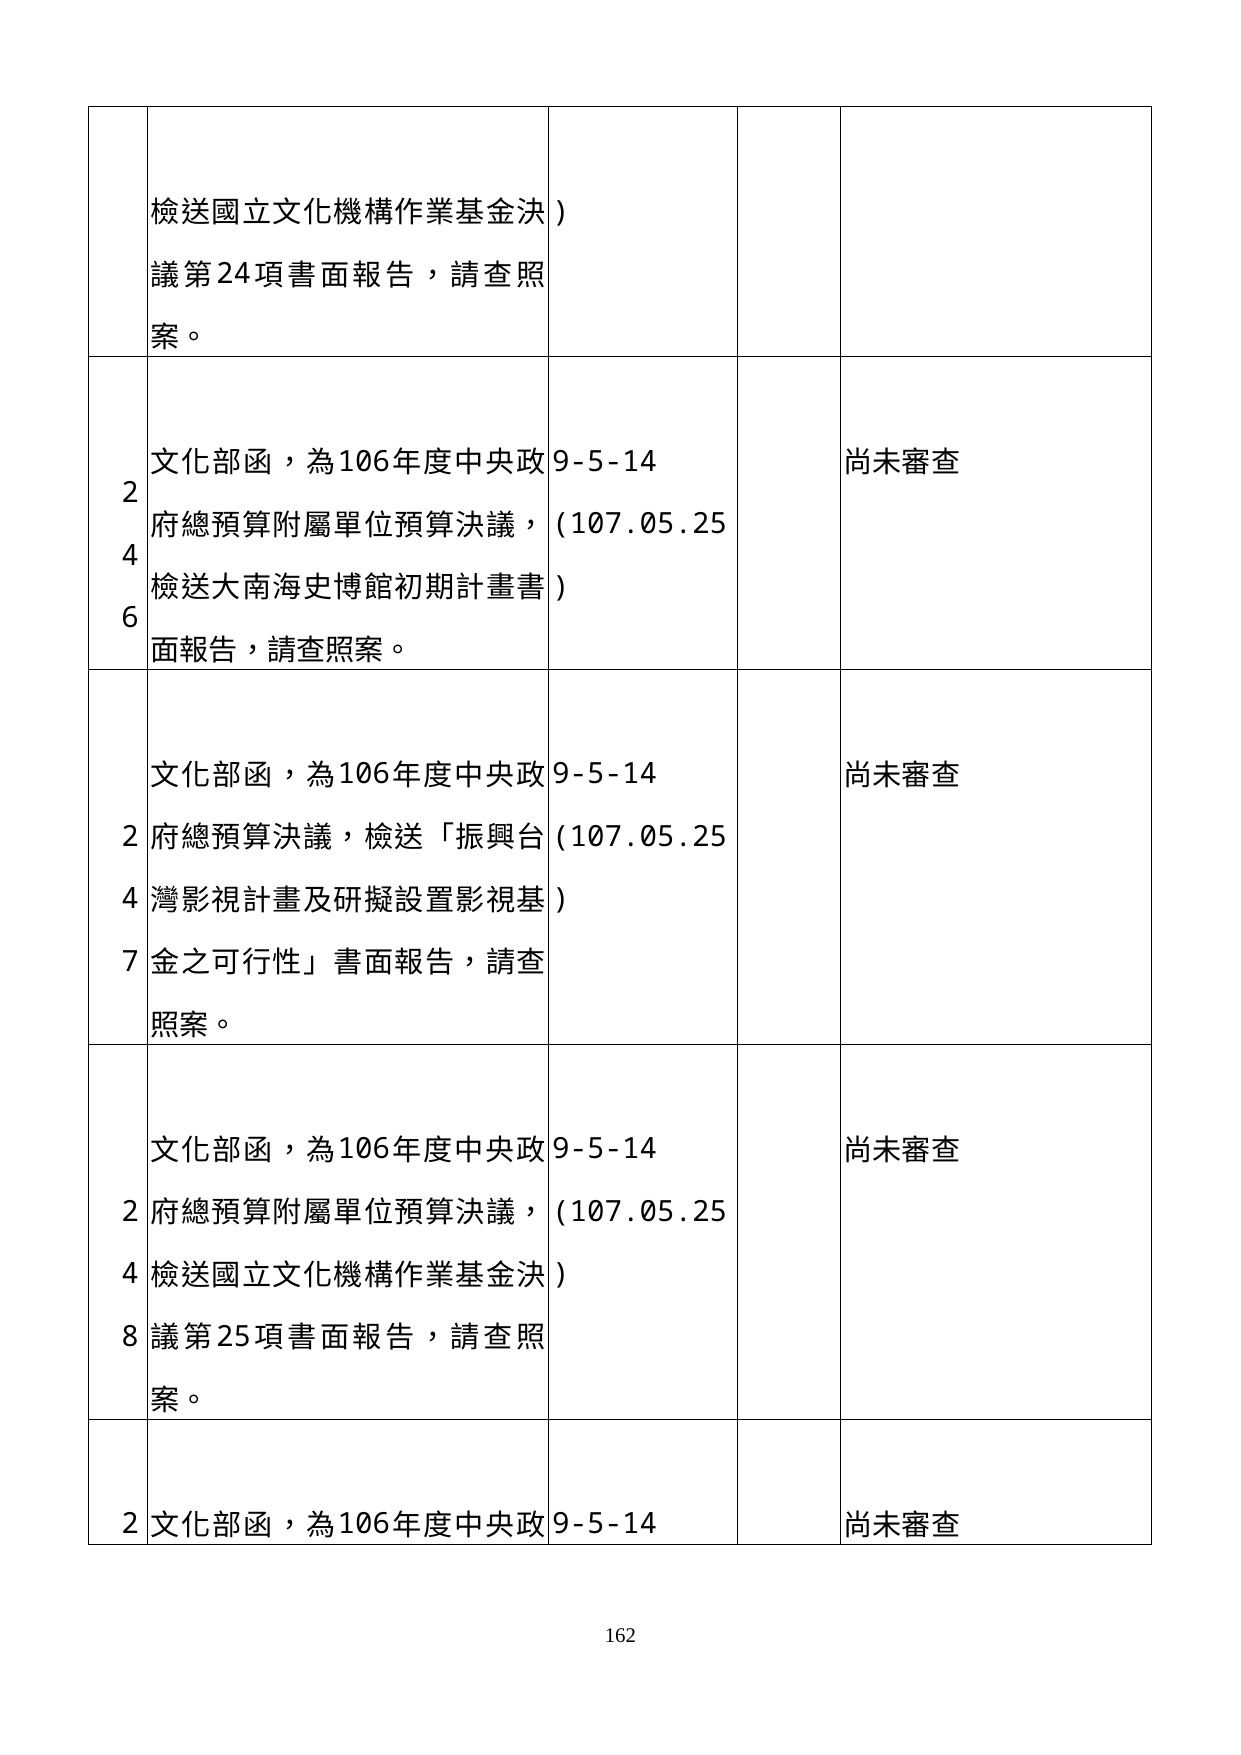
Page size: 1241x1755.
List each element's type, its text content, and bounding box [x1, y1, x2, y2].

table_cell [89, 670, 147, 1043]
table_cell [738, 1420, 840, 1543]
table_cell [738, 1045, 840, 1418]
table_cell [841, 107, 1151, 356]
table_cell [89, 357, 147, 668]
table_cell 尚未審查 [841, 1420, 1151, 1543]
table_cell ) [549, 107, 737, 356]
table_cell [89, 1045, 147, 1418]
table_cell 文化部函，為106年度中央政府總預算附屬單位預算決議，檢送國立文化機構作業基金決議第25項書面報告，請查照案。 [148, 1045, 548, 1418]
table_cell [89, 107, 147, 356]
table_cell 文化部函，為106年度中央政府總預算附屬單位預算決議，檢送大南海史博館初期計畫書面報告，請查照案。 [148, 357, 548, 668]
table_cell 9-5-14 (107.05.25) [549, 1045, 737, 1418]
table_cell 尚未審查 [841, 670, 1151, 1043]
table_cell [89, 1420, 147, 1543]
table_cell 尚未審查 [841, 357, 1151, 668]
table_cell 文化部函，為106年度中央政 [148, 1420, 548, 1543]
table_cell [738, 670, 840, 1043]
table_cell [738, 107, 840, 356]
table_cell 檢送國立文化機構作業基金決議第24項書面報告，請查照案。 [148, 107, 548, 356]
table_cell 尚未審查 [841, 1045, 1151, 1418]
table_cell 9-5-14 (107.05.25) [549, 357, 737, 668]
table_cell 9-5-14 (107.05.25) [549, 670, 737, 1043]
table_cell 文化部函，為106年度中央政府總預算決議，檢送「振興台灣影視計畫及研擬設置影視基金之可行性」書面報告，請查照案。 [148, 670, 548, 1043]
table_cell 9-5-14 [549, 1420, 737, 1543]
table_cell [738, 357, 840, 668]
